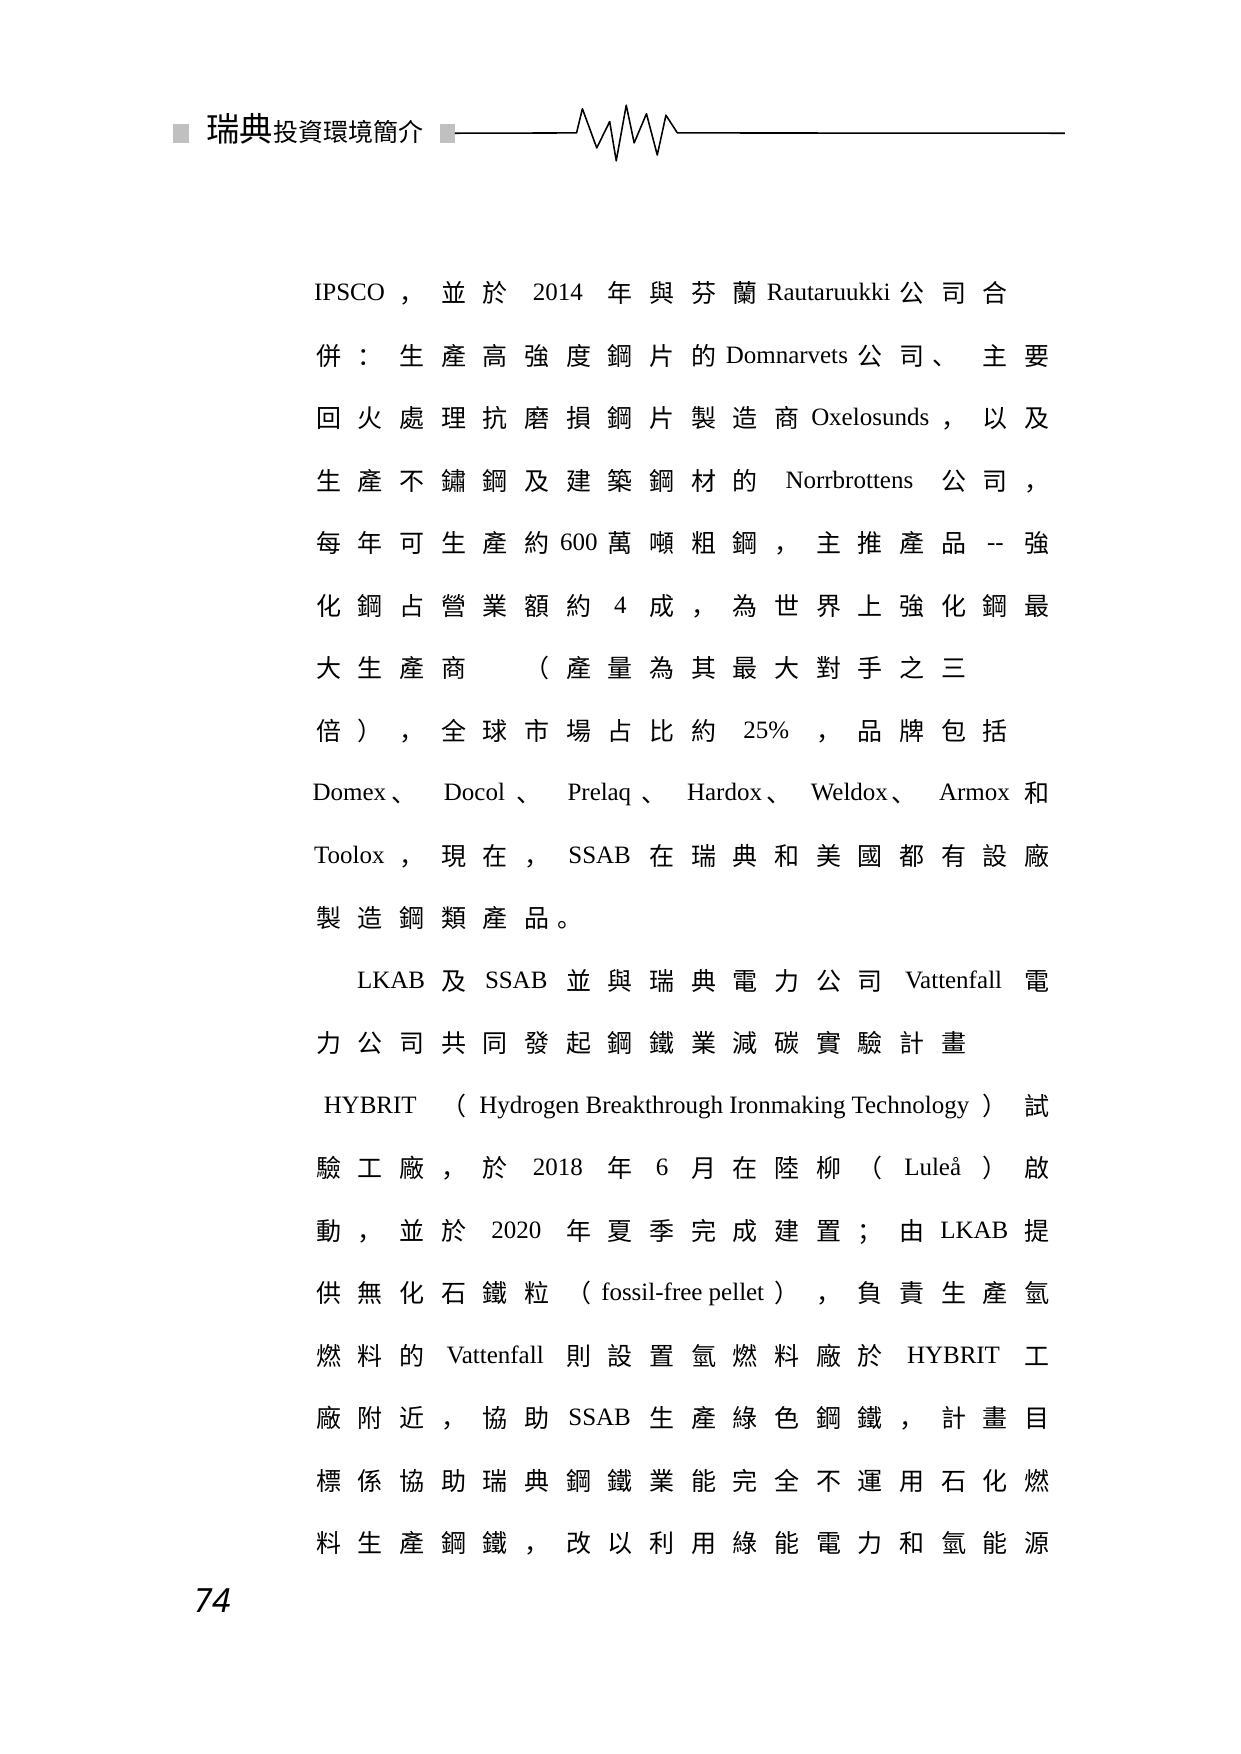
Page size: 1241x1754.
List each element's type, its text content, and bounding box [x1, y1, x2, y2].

text LKAB及SSAB並與瑞典電力公司Vattenfall電力公司共同發起鋼鐵業減碳實驗計畫HYBRIT（Hydrogen Breakthrough Ironmaking Technology）試驗工廠，於2018年6月在陸柳（Luleå）啟動，並於2020年夏季完成建置；由LKAB提供無化石鐵粒（fossil-free pellet），負責生產氫燃料的Vattenfall則設置氫燃料廠於HYBRIT工廠附近，協助SSAB生產綠色鋼鐵，計畫目標係協助瑞典鋼鐵業能完全不運用石化燃料生產鋼鐵，改以利用綠能電力和氫能源 [281, 938, 1058, 1563]
text IPSCO，並於2014年與芬蘭Rautaruukki公司合併：生產高強度鋼片的Domnarvets公司、主要回火處理抗磨損鋼片製造商Oxelosunds，以及生產不鏽鋼及建築鋼材的Norrbrottens公司，每年可生產約600萬噸粗鋼，主推產品--強化鋼占營業額約4成，為世界上強化鋼最大生產商 （產量為其最大對手之三倍），全球市場占比約25%，品牌包括Domex、Docol、Prelaq、Hardox、Weldox、Armox和Toolox，現在，SSAB在瑞典和美國都有設廠製造鋼類產品。 [281, 250, 1058, 938]
